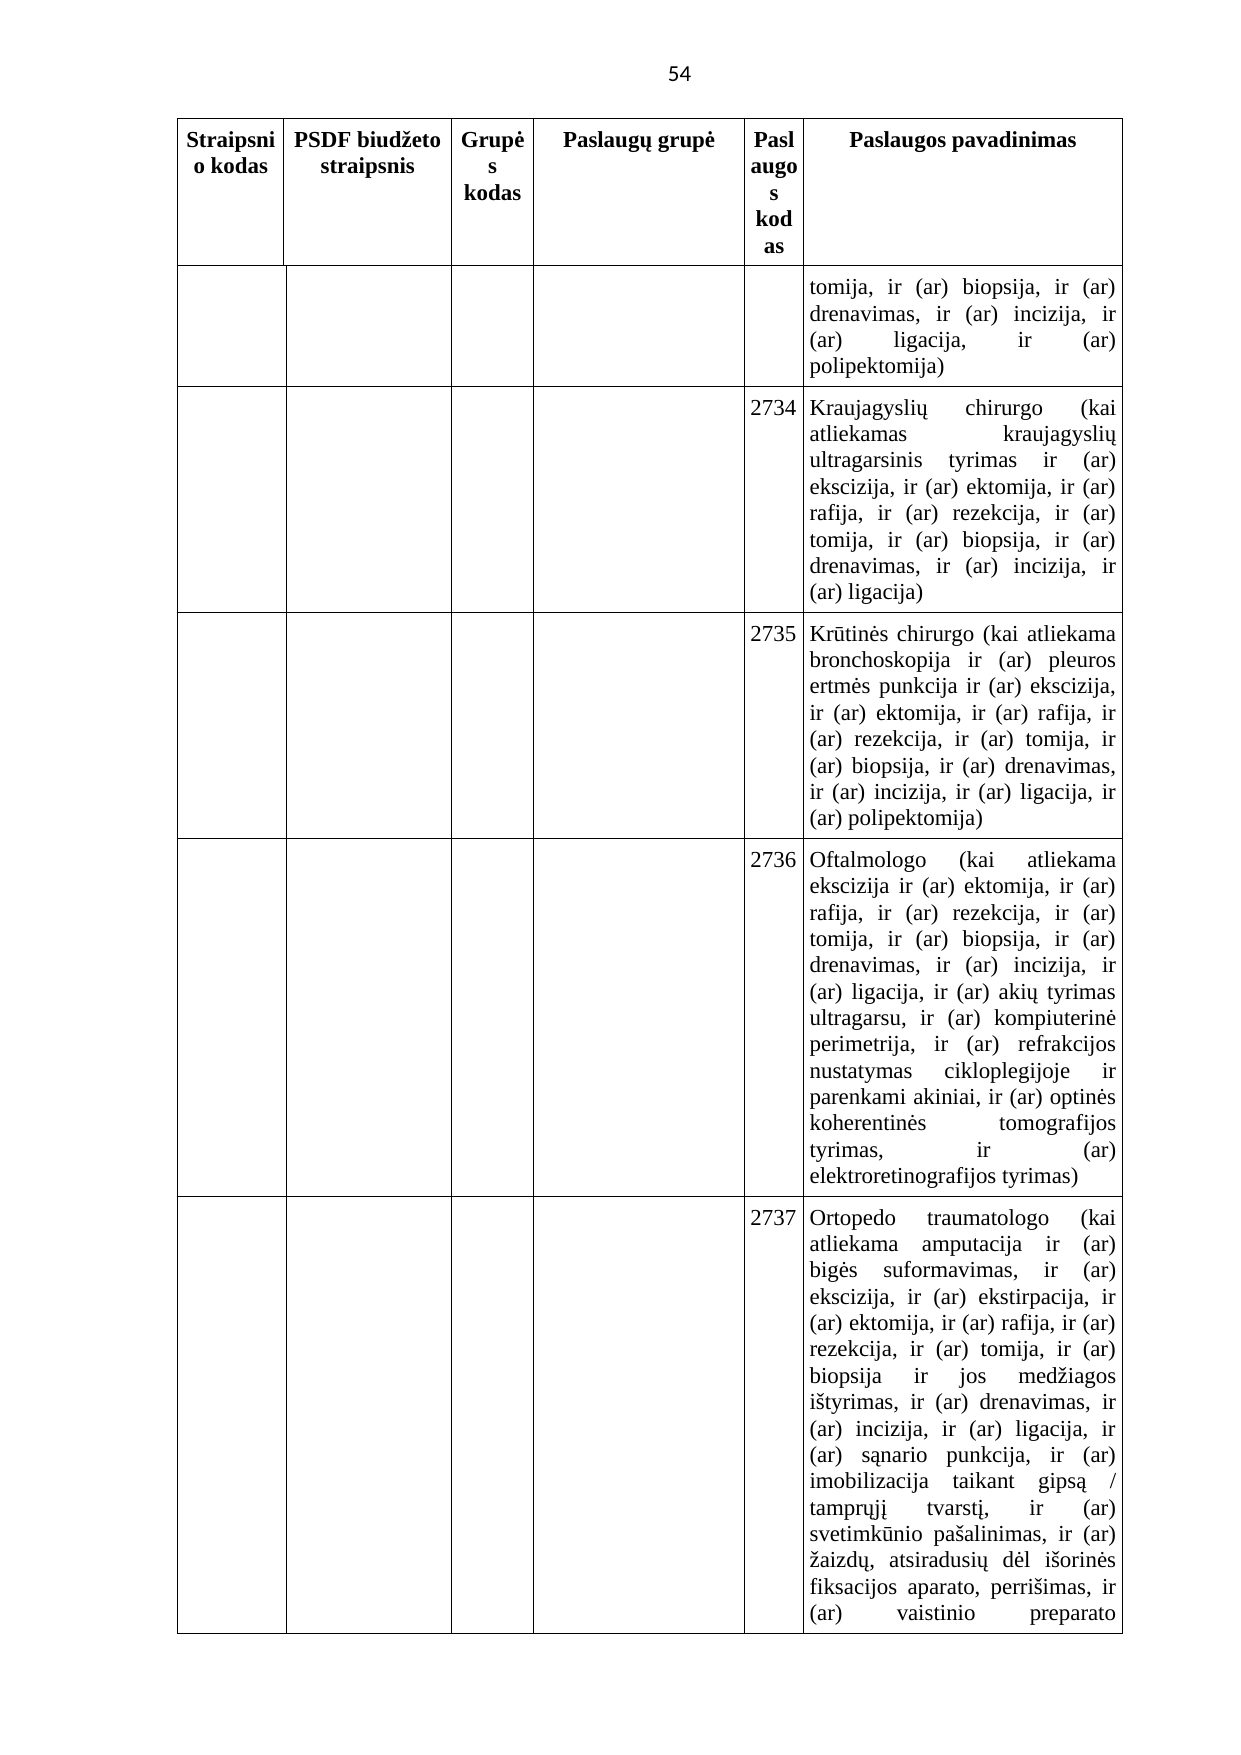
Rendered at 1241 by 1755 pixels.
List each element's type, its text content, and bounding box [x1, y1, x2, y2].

table_cell [178, 266, 286, 386]
table_cell [452, 387, 533, 612]
table_cell [452, 1197, 533, 1632]
table_cell Oftalmologo (kai atliekama ekscizija ir (ar) ektomija, ir (ar) rafija, ir (ar) rezekcija, ir (ar) tomija, ir (ar) biopsija, ir (ar) drenavimas, ir (ar) incizija, ir (ar) ligacija, ir (ar) akių tyrimas ultragarsu, ir (ar) kompiuterinė perimetrija, ir (ar) refrakcijos nustatymas cikloplegijoje ir parenkami akiniai, ir (ar) optinės koherentinės tomografijos tyrimas, ir (ar) elektroretinografijos tyrimas) [804, 839, 1122, 1196]
table_header Grupės kodas [452, 119, 533, 265]
table_cell [452, 266, 533, 386]
table_cell [287, 613, 451, 838]
table_cell 2734 [745, 387, 803, 612]
table_cell Ortopedo traumatologo (kai atliekama amputacija ir (ar) bigės suformavimas, ir (ar) ekscizija, ir (ar) ekstirpacija, ir (ar) ektomija, ir (ar) rafija, ir (ar) rezekcija, ir (ar) tomija, ir (ar) biopsija ir jos medžiagos ištyrimas, ir (ar) drenavimas, ir (ar) incizija, ir (ar) ligacija, ir (ar) sąnario punkcija, ir (ar) imobilizacija taikant gipsą / tamprųjį tvarstį, ir (ar) svetimkūnio pašalinimas, ir (ar) žaizdų, atsiradusių dėl išorinės fiksacijos aparato, perrišimas, ir (ar) vaistinio preparato [804, 1197, 1122, 1632]
table_cell [178, 387, 286, 612]
table_cell [287, 1197, 451, 1632]
table_cell [178, 1197, 286, 1632]
table_cell [534, 266, 744, 386]
table_cell 2735 [745, 613, 803, 838]
table_cell [287, 839, 451, 1196]
table_cell [534, 1197, 744, 1632]
table_cell [745, 266, 803, 386]
table_cell 2736 [745, 839, 803, 1196]
table_cell [534, 839, 744, 1196]
table_cell tomija, ir (ar) biopsija, ir (ar) drenavimas, ir (ar) incizija, ir (ar) ligacija, ir (ar) polipektomija) [804, 266, 1122, 386]
table_cell 2737 [745, 1197, 803, 1632]
table_header Paslaugos pavadinimas [804, 119, 1122, 265]
table_cell [534, 387, 744, 612]
table_cell Krūtinės chirurgo (kai atliekama bronchoskopija ir (ar) pleuros ertmės punkcija ir (ar) ekscizija, ir (ar) ektomija, ir (ar) rafija, ir (ar) rezekcija, ir (ar) tomija, ir (ar) biopsija, ir (ar) drenavimas, ir (ar) incizija, ir (ar) ligacija, ir (ar) polipektomija) [804, 613, 1122, 838]
table_cell Kraujagyslių chirurgo (kai atliekamas kraujagyslių ultragarsinis tyrimas ir (ar) ekscizija, ir (ar) ektomija, ir (ar) rafija, ir (ar) rezekcija, ir (ar) tomija, ir (ar) biopsija, ir (ar) drenavimas, ir (ar) incizija, ir (ar) ligacija) [804, 387, 1122, 612]
table_header Straipsnio kodas [178, 119, 283, 265]
table_cell [534, 613, 744, 838]
table_header PSDF biudžeto straipsnis [284, 119, 451, 265]
table_cell [452, 613, 533, 838]
table_cell [287, 266, 451, 386]
table_cell [178, 613, 286, 838]
table_header Paslaugų grupė [534, 119, 744, 265]
table_cell [287, 387, 451, 612]
table_cell [178, 839, 286, 1196]
table_header Paslaugos kodas [745, 119, 803, 265]
table_cell [452, 839, 533, 1196]
